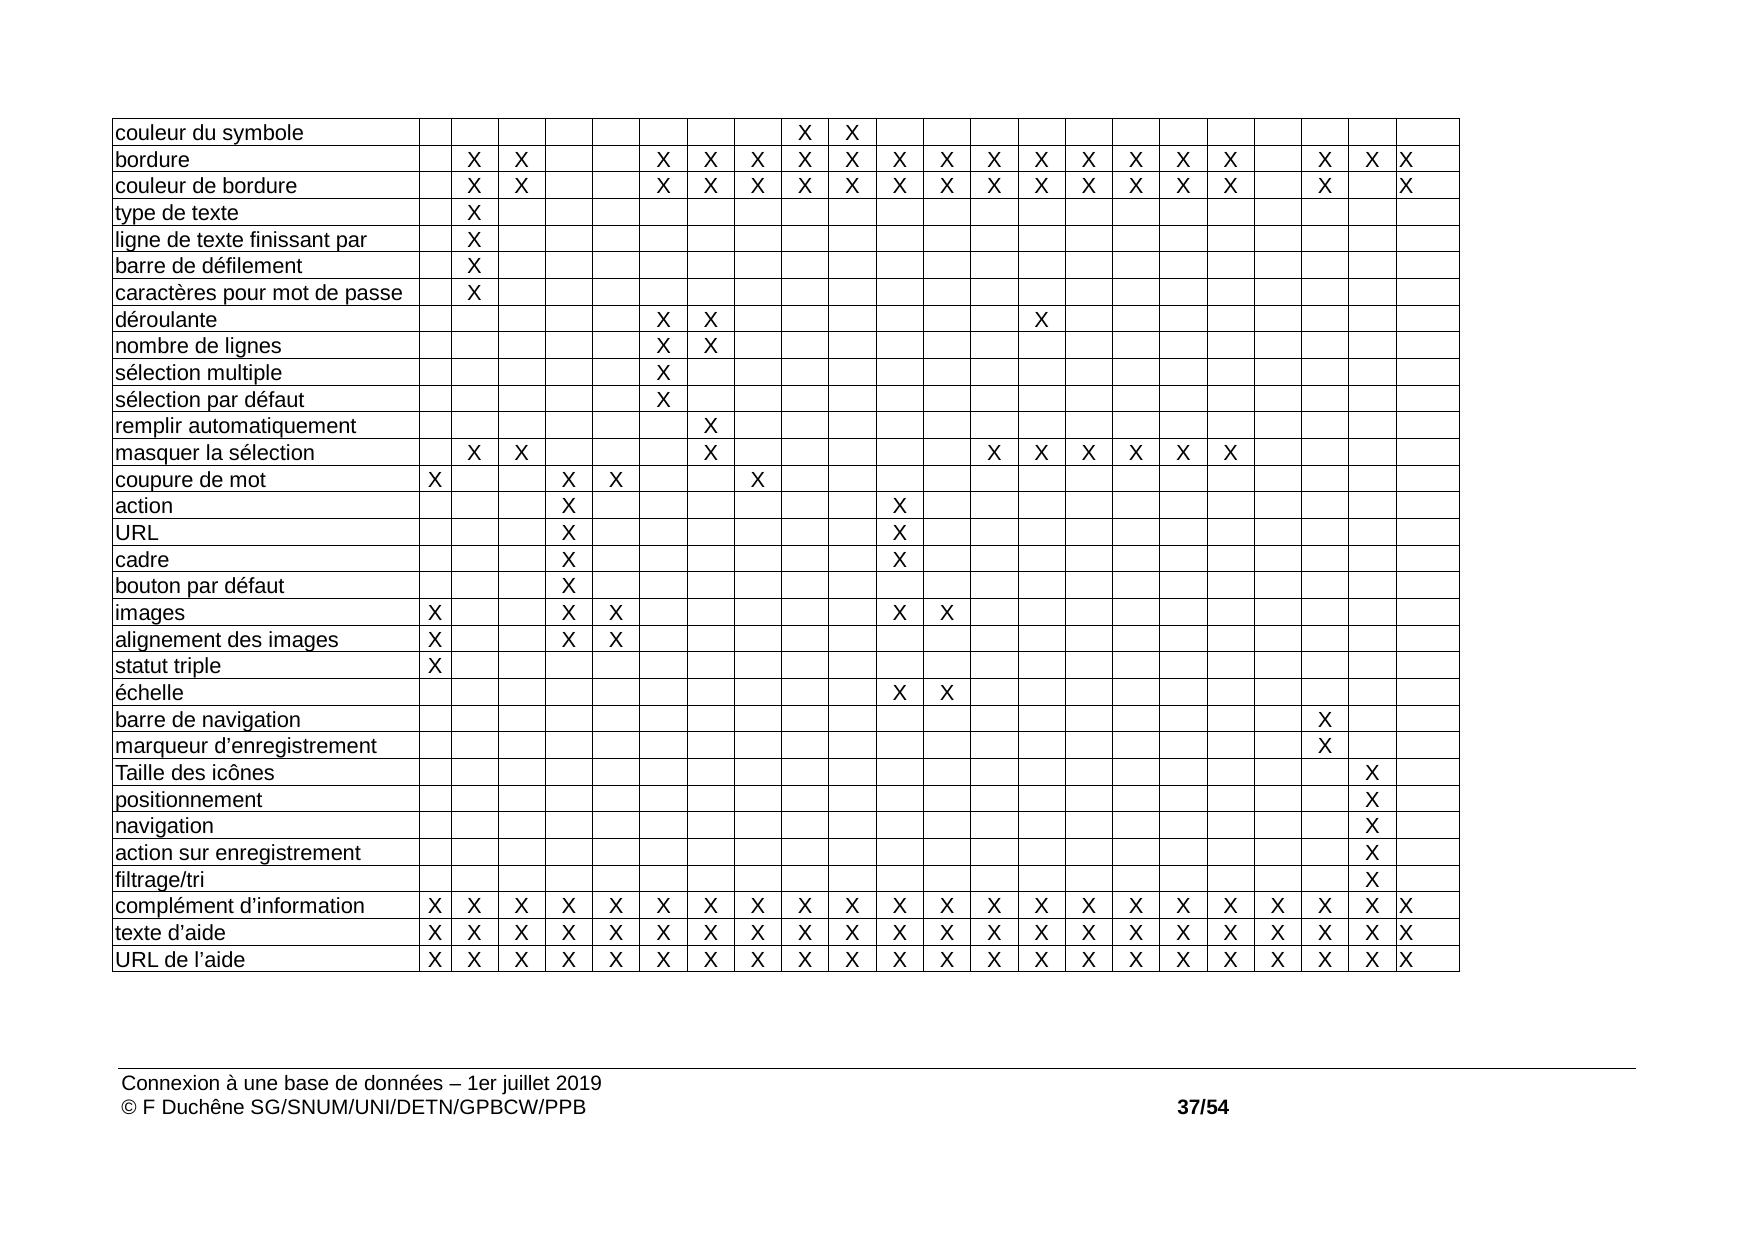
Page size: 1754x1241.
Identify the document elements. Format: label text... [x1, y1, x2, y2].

table_cell [499, 572, 545, 598]
table_cell [971, 332, 1018, 358]
table_cell [829, 652, 876, 678]
table_cell [499, 519, 545, 545]
table_cell [782, 439, 828, 465]
table_cell [829, 359, 876, 385]
table_cell X [1019, 892, 1065, 918]
table_cell [877, 786, 923, 811]
table_cell X [1208, 172, 1254, 198]
table_cell X [1349, 892, 1396, 918]
table_cell [735, 252, 781, 278]
table_cell [877, 439, 923, 465]
table_cell [1255, 706, 1301, 731]
table_cell [924, 492, 970, 518]
table_cell [1255, 332, 1301, 358]
table_cell X [640, 146, 687, 171]
table_cell [593, 359, 639, 385]
table_cell [593, 146, 639, 171]
table_cell [1113, 519, 1159, 545]
table_cell [924, 839, 970, 865]
table_cell [1113, 546, 1159, 571]
table_cell X [640, 919, 687, 945]
table_cell [1160, 599, 1207, 625]
table_cell [546, 252, 592, 278]
table_cell X [452, 226, 498, 251]
table_cell [782, 306, 828, 331]
table_cell [593, 172, 639, 198]
table_cell [546, 226, 592, 251]
table_cell [452, 306, 498, 331]
table_cell [1349, 572, 1396, 598]
table_cell [735, 119, 781, 145]
table_cell [1302, 252, 1348, 278]
table_cell [971, 119, 1018, 145]
table_cell [452, 759, 498, 785]
table_cell [924, 252, 970, 278]
table_cell [593, 679, 639, 705]
table_cell [1160, 279, 1207, 305]
table_cell X [782, 146, 828, 171]
table_cell [546, 386, 592, 411]
table_cell [1255, 306, 1301, 331]
table_cell [782, 572, 828, 598]
table_cell [971, 866, 1018, 891]
table_cell X [1255, 919, 1301, 945]
table_cell [971, 786, 1018, 811]
table_cell [971, 759, 1018, 785]
table_cell [1255, 466, 1301, 491]
table_cell [1019, 519, 1065, 545]
table_cell X [452, 919, 498, 945]
table_cell [1302, 332, 1348, 358]
table_cell [688, 466, 734, 491]
table_cell [546, 679, 592, 705]
table_cell X [420, 626, 451, 651]
table_cell X [877, 919, 923, 945]
table_cell [1066, 466, 1112, 491]
table_cell [735, 679, 781, 705]
table_cell [546, 172, 592, 198]
table_cell [735, 572, 781, 598]
table_cell [1066, 786, 1112, 811]
table_cell X [452, 439, 498, 465]
table_cell X [1302, 892, 1348, 918]
table_cell [420, 866, 451, 891]
table_cell masquer la sélection [113, 439, 419, 465]
table_cell X [877, 892, 923, 918]
table_cell X [593, 946, 639, 971]
table_cell [1066, 812, 1112, 838]
table_cell [499, 599, 545, 625]
table_cell [1066, 332, 1112, 358]
table_cell [971, 706, 1018, 731]
table_cell [782, 812, 828, 838]
table_cell [1349, 412, 1396, 438]
table_cell [877, 226, 923, 251]
table_cell X [640, 946, 687, 971]
table_cell [971, 572, 1018, 598]
table_cell [593, 519, 639, 545]
table_cell [829, 812, 876, 838]
table_cell [735, 306, 781, 331]
table_cell [1160, 492, 1207, 518]
table_cell [782, 359, 828, 385]
table_cell [688, 252, 734, 278]
table_cell [1208, 519, 1254, 545]
table_cell X [420, 919, 451, 945]
table_cell [593, 546, 639, 571]
table_cell X [1397, 146, 1459, 171]
table_cell X [735, 892, 781, 918]
table_cell X [1255, 946, 1301, 971]
table_cell [829, 866, 876, 891]
table_cell X [546, 492, 592, 518]
table_cell [1302, 812, 1348, 838]
table_cell [593, 306, 639, 331]
table_cell [1255, 226, 1301, 251]
table_cell [1302, 279, 1348, 305]
table_cell [452, 412, 498, 438]
table_cell [829, 466, 876, 491]
table_cell [452, 679, 498, 705]
table_cell [829, 839, 876, 865]
table_cell [877, 572, 923, 598]
table_cell [546, 786, 592, 811]
table_cell [1397, 626, 1459, 651]
table_cell [1019, 759, 1065, 785]
table_cell [688, 492, 734, 518]
table_cell [1066, 759, 1112, 785]
table_cell [640, 412, 687, 438]
table_cell [782, 732, 828, 758]
table_cell [688, 599, 734, 625]
table_cell [1066, 679, 1112, 705]
table_cell [1349, 332, 1396, 358]
table_cell [735, 332, 781, 358]
table_cell [1160, 519, 1207, 545]
table_cell [1019, 652, 1065, 678]
table_cell [593, 732, 639, 758]
table_cell [420, 732, 451, 758]
table_cell [1349, 599, 1396, 625]
table_cell [1349, 652, 1396, 678]
table_cell [1113, 412, 1159, 438]
table_cell [1019, 279, 1065, 305]
table_cell X [924, 146, 970, 171]
table_cell X [420, 946, 451, 971]
table_cell navigation [113, 812, 419, 838]
table_cell [452, 839, 498, 865]
table_cell [420, 546, 451, 571]
table_cell [452, 519, 498, 545]
table_cell X [1349, 946, 1396, 971]
table_cell [1397, 306, 1459, 331]
table_cell [829, 252, 876, 278]
table_cell [829, 786, 876, 811]
table_cell [1349, 706, 1396, 731]
table_cell [1397, 866, 1459, 891]
table_cell X [546, 572, 592, 598]
table_cell [735, 626, 781, 651]
table_cell [877, 732, 923, 758]
table_cell [640, 599, 687, 625]
table_cell [924, 332, 970, 358]
table_cell [1066, 519, 1112, 545]
table_cell [782, 679, 828, 705]
table_cell [782, 199, 828, 225]
table_cell [1208, 706, 1254, 731]
table_cell [593, 839, 639, 865]
table_cell [420, 812, 451, 838]
table_cell [499, 786, 545, 811]
table_cell [924, 519, 970, 545]
table_cell [640, 679, 687, 705]
table_cell [688, 812, 734, 838]
table_cell [1113, 706, 1159, 731]
table_cell [1302, 599, 1348, 625]
table_cell [499, 386, 545, 411]
table_cell [688, 572, 734, 598]
table_cell X [688, 439, 734, 465]
table_cell X [1019, 439, 1065, 465]
table_cell [924, 386, 970, 411]
table_cell [1066, 839, 1112, 865]
table_cell [971, 279, 1018, 305]
table_cell [1255, 759, 1301, 785]
table_cell X [782, 892, 828, 918]
table_cell [1160, 706, 1207, 731]
table_cell X [688, 172, 734, 198]
table_cell X [1208, 892, 1254, 918]
table_cell [1160, 786, 1207, 811]
table_cell statut triple [113, 652, 419, 678]
table_cell [1160, 652, 1207, 678]
table_cell X [971, 946, 1018, 971]
table_cell [1255, 119, 1301, 145]
table_cell [499, 652, 545, 678]
table_cell [1397, 386, 1459, 411]
table_cell X [829, 892, 876, 918]
table_cell [1208, 199, 1254, 225]
table_cell [829, 572, 876, 598]
table_cell [735, 199, 781, 225]
table_cell X [924, 946, 970, 971]
table_cell [1019, 839, 1065, 865]
table_cell X [1066, 172, 1112, 198]
table_cell [971, 306, 1018, 331]
table_cell [735, 439, 781, 465]
table_cell X [499, 172, 545, 198]
table_cell [546, 706, 592, 731]
table_cell [640, 706, 687, 731]
table_cell [546, 412, 592, 438]
table_cell [1208, 386, 1254, 411]
table_cell X [420, 599, 451, 625]
table_cell [688, 652, 734, 678]
table_cell [546, 839, 592, 865]
table_cell X [688, 306, 734, 331]
table_cell [782, 626, 828, 651]
table_cell [877, 119, 923, 145]
table_cell X [735, 466, 781, 491]
table_cell [971, 519, 1018, 545]
table_cell [593, 759, 639, 785]
table_cell [829, 759, 876, 785]
table_cell [1113, 839, 1159, 865]
table_cell X [1066, 439, 1112, 465]
table_cell [1255, 492, 1301, 518]
table_cell [1160, 119, 1207, 145]
table_cell [1255, 439, 1301, 465]
table_cell X [1208, 146, 1254, 171]
table_cell [782, 466, 828, 491]
table_cell [1255, 572, 1301, 598]
table_cell X [924, 599, 970, 625]
table_cell [1302, 492, 1348, 518]
table_cell [1019, 386, 1065, 411]
table_cell [1113, 332, 1159, 358]
table_cell [640, 546, 687, 571]
table_cell [924, 279, 970, 305]
table_cell [829, 732, 876, 758]
table_cell [877, 866, 923, 891]
table_cell URL de l’aide [113, 946, 419, 971]
table_cell URL [113, 519, 419, 545]
table_cell X [1113, 172, 1159, 198]
table_cell [971, 412, 1018, 438]
table_cell [688, 546, 734, 571]
table_cell nombre de lignes [113, 332, 419, 358]
table_cell [1113, 812, 1159, 838]
table_cell X [1349, 786, 1396, 811]
table_cell [877, 466, 923, 491]
table_cell [829, 279, 876, 305]
table_cell [640, 759, 687, 785]
table_cell [499, 412, 545, 438]
table_cell [420, 572, 451, 598]
table_cell X [1160, 172, 1207, 198]
table_cell X [1349, 919, 1396, 945]
table_cell [420, 439, 451, 465]
table_cell [593, 572, 639, 598]
table_cell [640, 226, 687, 251]
table_cell échelle [113, 679, 419, 705]
table_cell [782, 546, 828, 571]
table_cell [1349, 546, 1396, 571]
table_cell X [593, 626, 639, 651]
table_cell [1302, 866, 1348, 891]
table_cell [688, 732, 734, 758]
table_cell X [452, 279, 498, 305]
table_cell [971, 652, 1018, 678]
table_cell X [499, 919, 545, 945]
table_cell [546, 359, 592, 385]
table_cell [971, 492, 1018, 518]
table_cell [593, 812, 639, 838]
table_cell [1160, 546, 1207, 571]
table_cell [971, 626, 1018, 651]
table_cell [1066, 199, 1112, 225]
table_cell [924, 812, 970, 838]
table_cell [688, 519, 734, 545]
table_cell [1066, 226, 1112, 251]
table_cell [924, 572, 970, 598]
table_cell [688, 199, 734, 225]
table_cell [1302, 466, 1348, 491]
table_cell [829, 626, 876, 651]
table_cell [1397, 519, 1459, 545]
table_cell [546, 439, 592, 465]
table_cell X [688, 919, 734, 945]
table_cell [1397, 759, 1459, 785]
table_cell [640, 466, 687, 491]
table_cell [1019, 679, 1065, 705]
table_cell [1160, 866, 1207, 891]
table_cell [924, 412, 970, 438]
table_cell X [546, 919, 592, 945]
table_cell [452, 706, 498, 731]
table_cell [924, 119, 970, 145]
table_cell [1349, 199, 1396, 225]
table_cell X [1255, 892, 1301, 918]
table_cell [924, 786, 970, 811]
table_cell X [782, 919, 828, 945]
table_cell [640, 866, 687, 891]
table_cell action sur enregistrement [113, 839, 419, 865]
table_cell [735, 786, 781, 811]
table_cell [1349, 492, 1396, 518]
table_cell [1255, 652, 1301, 678]
table_cell [1397, 359, 1459, 385]
table_cell X [1208, 946, 1254, 971]
table_cell [1255, 252, 1301, 278]
table_cell [420, 519, 451, 545]
table_cell [499, 332, 545, 358]
table_cell X [1113, 146, 1159, 171]
table_cell [924, 732, 970, 758]
table_cell [452, 359, 498, 385]
table_cell X [1113, 919, 1159, 945]
table_cell X [924, 919, 970, 945]
table_cell [1019, 466, 1065, 491]
table_cell [971, 599, 1018, 625]
table_cell [924, 546, 970, 571]
table_cell [1208, 652, 1254, 678]
table_cell X [1397, 172, 1459, 198]
table_cell [1255, 412, 1301, 438]
table_cell [1066, 412, 1112, 438]
table_cell [829, 226, 876, 251]
table_cell [499, 226, 545, 251]
table_cell X [546, 599, 592, 625]
table_cell [688, 359, 734, 385]
table_cell X [640, 172, 687, 198]
table_cell X [1208, 439, 1254, 465]
table_cell [420, 759, 451, 785]
table_cell X [1019, 919, 1065, 945]
table_cell [1208, 732, 1254, 758]
table_cell [546, 759, 592, 785]
table_cell [1066, 732, 1112, 758]
table_cell X [1397, 946, 1459, 971]
table_cell [924, 652, 970, 678]
table_cell [782, 492, 828, 518]
table_cell X [420, 892, 451, 918]
table_cell X [1397, 892, 1459, 918]
table_cell [688, 786, 734, 811]
table_cell [971, 732, 1018, 758]
table_cell [1019, 786, 1065, 811]
table_cell X [546, 546, 592, 571]
table_cell [420, 199, 451, 225]
table_cell [420, 412, 451, 438]
table_cell [1113, 226, 1159, 251]
table_cell [420, 386, 451, 411]
table_cell [1302, 386, 1348, 411]
table_cell [971, 226, 1018, 251]
table_cell X [1113, 439, 1159, 465]
table_cell X [688, 892, 734, 918]
table_cell type de texte [113, 199, 419, 225]
table_cell [1208, 759, 1254, 785]
table_cell [1208, 866, 1254, 891]
table_cell X [971, 146, 1018, 171]
table_cell [1160, 626, 1207, 651]
table_cell [1113, 492, 1159, 518]
table_cell [1160, 226, 1207, 251]
table_cell [1397, 652, 1459, 678]
table_cell sélection par défaut [113, 386, 419, 411]
table_cell X [924, 172, 970, 198]
table_cell [1397, 412, 1459, 438]
table_cell X [593, 599, 639, 625]
table_cell [593, 786, 639, 811]
table_cell [735, 546, 781, 571]
table_cell X [499, 439, 545, 465]
table_cell [420, 279, 451, 305]
table_cell [1113, 386, 1159, 411]
table_cell [971, 359, 1018, 385]
table_cell [735, 706, 781, 731]
table_cell [546, 332, 592, 358]
table_cell [593, 706, 639, 731]
table_cell [499, 759, 545, 785]
table_cell [829, 679, 876, 705]
table_cell [1302, 652, 1348, 678]
table_cell [829, 599, 876, 625]
table_cell [1160, 386, 1207, 411]
table_cell X [782, 119, 828, 145]
table_cell [546, 306, 592, 331]
table_cell [420, 332, 451, 358]
table_cell [1255, 626, 1301, 651]
table_cell X [877, 946, 923, 971]
table_cell [1255, 279, 1301, 305]
table_cell [640, 492, 687, 518]
table_cell [640, 252, 687, 278]
table_cell [1160, 572, 1207, 598]
table_cell couleur de bordure [113, 172, 419, 198]
table_cell [1160, 732, 1207, 758]
table_cell [499, 492, 545, 518]
table_cell X [829, 919, 876, 945]
table_cell [593, 652, 639, 678]
table_cell [499, 839, 545, 865]
table_cell [782, 866, 828, 891]
table_cell [452, 812, 498, 838]
table_cell X [452, 946, 498, 971]
table_cell [1066, 706, 1112, 731]
table_cell [452, 599, 498, 625]
table_cell [1113, 199, 1159, 225]
table_cell [829, 386, 876, 411]
table_cell [1397, 546, 1459, 571]
table_cell [688, 386, 734, 411]
table_cell [452, 572, 498, 598]
table_cell action [113, 492, 419, 518]
table_cell [1302, 119, 1348, 145]
table_cell [1160, 412, 1207, 438]
table_cell texte d’aide [113, 919, 419, 945]
table_cell [688, 866, 734, 891]
table_cell [420, 226, 451, 251]
table_cell barre de défilement [113, 252, 419, 278]
table_cell [735, 519, 781, 545]
table_cell [420, 172, 451, 198]
table_cell X [499, 146, 545, 171]
table_cell [735, 759, 781, 785]
table_cell X [735, 946, 781, 971]
table_cell [1255, 812, 1301, 838]
table_cell X [546, 946, 592, 971]
table_cell [782, 279, 828, 305]
table_cell [1019, 706, 1065, 731]
table_cell [1066, 279, 1112, 305]
table_cell [924, 306, 970, 331]
table_cell [546, 866, 592, 891]
table_cell [420, 306, 451, 331]
table_cell [829, 306, 876, 331]
table_cell [1208, 306, 1254, 331]
table_cell [971, 812, 1018, 838]
table_cell [420, 679, 451, 705]
table_cell [688, 279, 734, 305]
table_cell [877, 199, 923, 225]
table_cell [1255, 786, 1301, 811]
table_cell X [971, 919, 1018, 945]
table_cell [546, 812, 592, 838]
table_cell [1113, 119, 1159, 145]
table_cell [1255, 546, 1301, 571]
table_cell X [546, 519, 592, 545]
table_cell X [688, 946, 734, 971]
table_cell [782, 839, 828, 865]
table_cell remplir automatiquement [113, 412, 419, 438]
table_cell [1066, 652, 1112, 678]
table_cell [593, 332, 639, 358]
table_cell [1349, 252, 1396, 278]
table_cell X [782, 172, 828, 198]
table_cell [1113, 866, 1159, 891]
table_cell X [735, 146, 781, 171]
table_cell [1019, 866, 1065, 891]
table_cell [640, 439, 687, 465]
table_cell [1160, 359, 1207, 385]
table_cell [782, 599, 828, 625]
table_cell [735, 599, 781, 625]
table_cell bordure [113, 146, 419, 171]
table_cell filtrage/tri [113, 866, 419, 891]
table_cell [1019, 332, 1065, 358]
table_cell [924, 866, 970, 891]
table_cell [782, 759, 828, 785]
table_cell X [1302, 172, 1348, 198]
table_cell [499, 679, 545, 705]
table_cell [1208, 839, 1254, 865]
table_cell X [1160, 439, 1207, 465]
table_cell X [688, 146, 734, 171]
table_cell [1349, 732, 1396, 758]
table_cell X [1066, 892, 1112, 918]
table_cell positionnement [113, 786, 419, 811]
table_cell [1397, 199, 1459, 225]
table_cell X [546, 626, 592, 651]
table_cell [1397, 252, 1459, 278]
table_cell [1019, 599, 1065, 625]
table_cell [1066, 492, 1112, 518]
table_cell [924, 626, 970, 651]
table_cell [877, 706, 923, 731]
table_cell [1255, 359, 1301, 385]
table_cell [452, 492, 498, 518]
table_cell [924, 359, 970, 385]
table_cell [546, 732, 592, 758]
table_cell X [1019, 946, 1065, 971]
table_cell [1113, 652, 1159, 678]
table_cell [1397, 466, 1459, 491]
table_cell X [688, 412, 734, 438]
table_cell ligne de texte finissant par [113, 226, 419, 251]
table_cell X [1019, 172, 1065, 198]
table_cell X [1302, 946, 1348, 971]
table_cell X [1066, 919, 1112, 945]
table_cell [877, 652, 923, 678]
table_cell [1349, 439, 1396, 465]
table_cell [640, 839, 687, 865]
table_cell [1019, 626, 1065, 651]
table_cell [829, 546, 876, 571]
table_cell [640, 199, 687, 225]
table_cell [735, 492, 781, 518]
table_cell X [829, 146, 876, 171]
table_cell X [1397, 919, 1459, 945]
table_cell [499, 812, 545, 838]
table_cell X [924, 679, 970, 705]
table_cell [1019, 492, 1065, 518]
table_cell [1208, 492, 1254, 518]
table_cell [1113, 279, 1159, 305]
table_cell [877, 626, 923, 651]
table_cell [1160, 199, 1207, 225]
table_cell X [420, 652, 451, 678]
table_cell [640, 652, 687, 678]
table_cell [420, 146, 451, 171]
table_cell [593, 439, 639, 465]
table_cell [499, 119, 545, 145]
table_cell [971, 466, 1018, 491]
table_cell déroulante [113, 306, 419, 331]
table_cell [593, 226, 639, 251]
table_cell X [1160, 146, 1207, 171]
table_cell [782, 252, 828, 278]
table_cell [1397, 839, 1459, 865]
table_cell X [593, 466, 639, 491]
table_cell [1397, 812, 1459, 838]
table_cell [877, 839, 923, 865]
table_cell X [420, 466, 451, 491]
table_cell [1302, 412, 1348, 438]
table_cell [782, 652, 828, 678]
table_cell [1208, 812, 1254, 838]
table_cell [1113, 306, 1159, 331]
table_cell [1255, 172, 1301, 198]
table_cell [1255, 839, 1301, 865]
table_cell [924, 759, 970, 785]
table_cell [971, 546, 1018, 571]
table_cell [1160, 466, 1207, 491]
table_cell [640, 519, 687, 545]
table_cell [877, 332, 923, 358]
table_cell [1397, 439, 1459, 465]
table_cell [877, 759, 923, 785]
table_cell X [546, 466, 592, 491]
table_cell [499, 199, 545, 225]
table_cell [735, 412, 781, 438]
table_cell [1208, 466, 1254, 491]
table_cell [1397, 786, 1459, 811]
table_cell [1208, 786, 1254, 811]
table_cell [829, 439, 876, 465]
table_cell [829, 706, 876, 731]
table_cell [1208, 252, 1254, 278]
table_cell [1302, 679, 1348, 705]
table_cell caractères pour mot de passe [113, 279, 419, 305]
table_cell X [452, 172, 498, 198]
table_cell [1066, 626, 1112, 651]
table_cell [640, 626, 687, 651]
table_cell [1397, 119, 1459, 145]
table_cell [782, 226, 828, 251]
table_cell [1208, 119, 1254, 145]
table_cell [1208, 412, 1254, 438]
table_cell X [877, 546, 923, 571]
table_cell [1113, 786, 1159, 811]
table_cell [452, 546, 498, 571]
table_cell [1066, 866, 1112, 891]
table_cell X [1302, 732, 1348, 758]
table_cell X [1066, 146, 1112, 171]
table_cell X [1349, 839, 1396, 865]
table_cell alignement des images [113, 626, 419, 651]
table_cell [1255, 146, 1301, 171]
table_cell [499, 279, 545, 305]
table_cell [1160, 839, 1207, 865]
table_cell [499, 626, 545, 651]
table_cell X [735, 919, 781, 945]
table_cell [1397, 332, 1459, 358]
table_cell [1160, 812, 1207, 838]
table_cell [735, 839, 781, 865]
table_cell [1019, 812, 1065, 838]
table_cell [420, 786, 451, 811]
table_cell X [1019, 146, 1065, 171]
table_cell [1397, 279, 1459, 305]
table_cell [546, 279, 592, 305]
table_cell X [971, 172, 1018, 198]
table_cell [735, 812, 781, 838]
table_cell [452, 386, 498, 411]
table_cell [829, 519, 876, 545]
table_cell [971, 386, 1018, 411]
table_cell [1302, 839, 1348, 865]
table_cell X [1113, 946, 1159, 971]
table_cell [1349, 386, 1396, 411]
table_cell X [640, 306, 687, 331]
table_cell [640, 119, 687, 145]
table_cell [499, 306, 545, 331]
table_cell [782, 332, 828, 358]
table_cell sélection multiple [113, 359, 419, 385]
table_cell [1397, 706, 1459, 731]
table_cell X [546, 892, 592, 918]
table_cell [499, 706, 545, 731]
table_cell [877, 359, 923, 385]
table_cell [420, 839, 451, 865]
table_cell X [452, 146, 498, 171]
table_cell X [452, 199, 498, 225]
table_cell [499, 359, 545, 385]
table_cell [1113, 626, 1159, 651]
table_cell [735, 652, 781, 678]
table_cell X [1160, 892, 1207, 918]
table_cell [1019, 359, 1065, 385]
table_cell [1208, 279, 1254, 305]
table_cell X [688, 332, 734, 358]
table_cell [1397, 226, 1459, 251]
table_cell [593, 386, 639, 411]
table_cell [452, 332, 498, 358]
table_cell X [1066, 946, 1112, 971]
table_cell X [971, 892, 1018, 918]
table_cell [1208, 599, 1254, 625]
table_cell cadre [113, 546, 419, 571]
table_cell images [113, 599, 419, 625]
table_cell X [1208, 919, 1254, 945]
table_cell [877, 812, 923, 838]
table_cell [640, 572, 687, 598]
table_cell bouton par défaut [113, 572, 419, 598]
table_cell [420, 252, 451, 278]
table_cell X [829, 172, 876, 198]
table_cell X [1019, 306, 1065, 331]
table_cell [1113, 679, 1159, 705]
table_cell Taille des icônes [113, 759, 419, 785]
table_cell X [640, 386, 687, 411]
table_cell [499, 252, 545, 278]
table_cell X [1302, 706, 1348, 731]
table_cell [1397, 572, 1459, 598]
table_cell X [1302, 919, 1348, 945]
table_cell [1255, 599, 1301, 625]
table_cell X [640, 892, 687, 918]
table_cell [1208, 332, 1254, 358]
table_cell [877, 252, 923, 278]
table_cell [1113, 572, 1159, 598]
table_cell [1113, 252, 1159, 278]
table_cell [877, 412, 923, 438]
table_cell X [593, 919, 639, 945]
table_cell [546, 199, 592, 225]
table_cell [782, 519, 828, 545]
table_cell [593, 252, 639, 278]
table_cell X [499, 946, 545, 971]
table_cell [1066, 572, 1112, 598]
table_cell [1302, 199, 1348, 225]
table_cell [499, 866, 545, 891]
table_cell [735, 226, 781, 251]
table_cell [593, 279, 639, 305]
table_cell [1160, 679, 1207, 705]
table_cell [688, 679, 734, 705]
table_cell [1349, 306, 1396, 331]
table_cell [829, 492, 876, 518]
table_cell [1208, 679, 1254, 705]
table_cell [452, 119, 498, 145]
table_cell X [640, 332, 687, 358]
table_cell [924, 199, 970, 225]
table_cell [1302, 626, 1348, 651]
table_cell [688, 759, 734, 785]
table_cell complément d’information [113, 892, 419, 918]
table_cell [452, 866, 498, 891]
table_cell [420, 492, 451, 518]
table_cell [1019, 252, 1065, 278]
table_cell [924, 706, 970, 731]
table_cell [971, 252, 1018, 278]
table_cell [1302, 759, 1348, 785]
table_cell [640, 279, 687, 305]
table_cell [1349, 519, 1396, 545]
table_cell X [877, 492, 923, 518]
table_cell [1397, 732, 1459, 758]
table_cell [546, 119, 592, 145]
table_cell [1066, 119, 1112, 145]
table_cell [1349, 172, 1396, 198]
table_cell [452, 652, 498, 678]
table_cell [640, 732, 687, 758]
table_cell [1349, 466, 1396, 491]
table_cell [1397, 492, 1459, 518]
table_cell [1019, 412, 1065, 438]
table_cell [593, 492, 639, 518]
table_cell [1066, 252, 1112, 278]
table_cell X [640, 359, 687, 385]
table_cell [499, 466, 545, 491]
table_cell X [499, 892, 545, 918]
table_cell [452, 626, 498, 651]
table_cell [829, 332, 876, 358]
table_cell [1113, 759, 1159, 785]
table_cell [593, 412, 639, 438]
table_cell X [877, 146, 923, 171]
table_cell [1019, 546, 1065, 571]
table_cell [1397, 599, 1459, 625]
table_cell [877, 306, 923, 331]
table_cell [1066, 386, 1112, 411]
table_cell [782, 706, 828, 731]
table_cell [829, 412, 876, 438]
table_cell [1255, 866, 1301, 891]
table_cell X [971, 439, 1018, 465]
table_cell X [452, 252, 498, 278]
table_cell [1208, 359, 1254, 385]
table_cell X [829, 946, 876, 971]
table_cell [1255, 386, 1301, 411]
table_cell [1066, 359, 1112, 385]
table_cell X [782, 946, 828, 971]
table_cell [1113, 359, 1159, 385]
table_cell X [1160, 946, 1207, 971]
table_cell [640, 812, 687, 838]
table_cell X [1160, 919, 1207, 945]
table_cell [1302, 306, 1348, 331]
table_cell [452, 466, 498, 491]
table_cell [924, 226, 970, 251]
table_cell [593, 199, 639, 225]
table_cell [1397, 679, 1459, 705]
table_cell X [1113, 892, 1159, 918]
table_cell [1113, 732, 1159, 758]
table_cell [1113, 599, 1159, 625]
table_cell [1019, 199, 1065, 225]
table_cell X [1349, 759, 1396, 785]
table_cell X [877, 679, 923, 705]
table_cell [593, 119, 639, 145]
table_cell [1066, 306, 1112, 331]
table_cell coupure de mot [113, 466, 419, 491]
table_cell marqueur d’enregistrement [113, 732, 419, 758]
table_cell X [452, 892, 498, 918]
table_cell [688, 706, 734, 731]
table_cell [420, 119, 451, 145]
table_cell [924, 439, 970, 465]
table_cell [546, 652, 592, 678]
table_cell [735, 359, 781, 385]
table_cell X [1349, 146, 1396, 171]
table_cell [1255, 679, 1301, 705]
table_cell [1302, 572, 1348, 598]
table_cell X [877, 519, 923, 545]
table_cell [1349, 359, 1396, 385]
table_cell [640, 786, 687, 811]
table_cell X [735, 172, 781, 198]
table_cell [1255, 519, 1301, 545]
table_cell [1113, 466, 1159, 491]
table_cell [1208, 626, 1254, 651]
table_cell barre de navigation [113, 706, 419, 731]
table_cell [688, 626, 734, 651]
table_cell [735, 866, 781, 891]
table_cell [1302, 439, 1348, 465]
table_cell [782, 386, 828, 411]
table_cell [452, 732, 498, 758]
table_cell [971, 839, 1018, 865]
table_cell [1160, 332, 1207, 358]
table_cell [499, 732, 545, 758]
table_cell [452, 786, 498, 811]
table_cell [829, 199, 876, 225]
table_cell [1255, 732, 1301, 758]
table_cell [1208, 572, 1254, 598]
table_cell [499, 546, 545, 571]
table_cell [735, 279, 781, 305]
table_cell [877, 279, 923, 305]
table_cell X [1349, 866, 1396, 891]
table_cell [688, 839, 734, 865]
table_cell [593, 866, 639, 891]
table_cell [420, 706, 451, 731]
table_cell [1349, 679, 1396, 705]
table_cell [420, 359, 451, 385]
table_cell [1208, 226, 1254, 251]
table_cell X [1302, 146, 1348, 171]
table_cell [1160, 252, 1207, 278]
table_cell [877, 386, 923, 411]
table_cell [1066, 599, 1112, 625]
table_cell [1019, 119, 1065, 145]
table_cell [546, 146, 592, 171]
table_cell [1349, 279, 1396, 305]
table_cell [1160, 306, 1207, 331]
table_cell [1302, 786, 1348, 811]
table_cell [971, 199, 1018, 225]
table_cell [1302, 546, 1348, 571]
table_cell X [1349, 812, 1396, 838]
table_cell [1349, 119, 1396, 145]
table_cell [1019, 572, 1065, 598]
table_cell [735, 732, 781, 758]
table_cell [1208, 546, 1254, 571]
table_cell [688, 226, 734, 251]
table_cell [1019, 226, 1065, 251]
table_cell [1160, 759, 1207, 785]
table_cell [782, 786, 828, 811]
table_cell X [593, 892, 639, 918]
table_cell [1255, 199, 1301, 225]
table_cell X [877, 599, 923, 625]
table_cell [735, 386, 781, 411]
table_cell X [877, 172, 923, 198]
table_cell X [829, 119, 876, 145]
table_cell [1349, 226, 1396, 251]
table_cell [971, 679, 1018, 705]
table_cell [782, 412, 828, 438]
table_cell [1349, 626, 1396, 651]
table_cell [1019, 732, 1065, 758]
table_cell [688, 119, 734, 145]
table_cell [1066, 546, 1112, 571]
table_cell [924, 466, 970, 491]
table_cell [1302, 226, 1348, 251]
table_cell couleur du symbole [113, 119, 419, 145]
table_cell [1302, 519, 1348, 545]
table_cell X [924, 892, 970, 918]
table_cell [1302, 359, 1348, 385]
